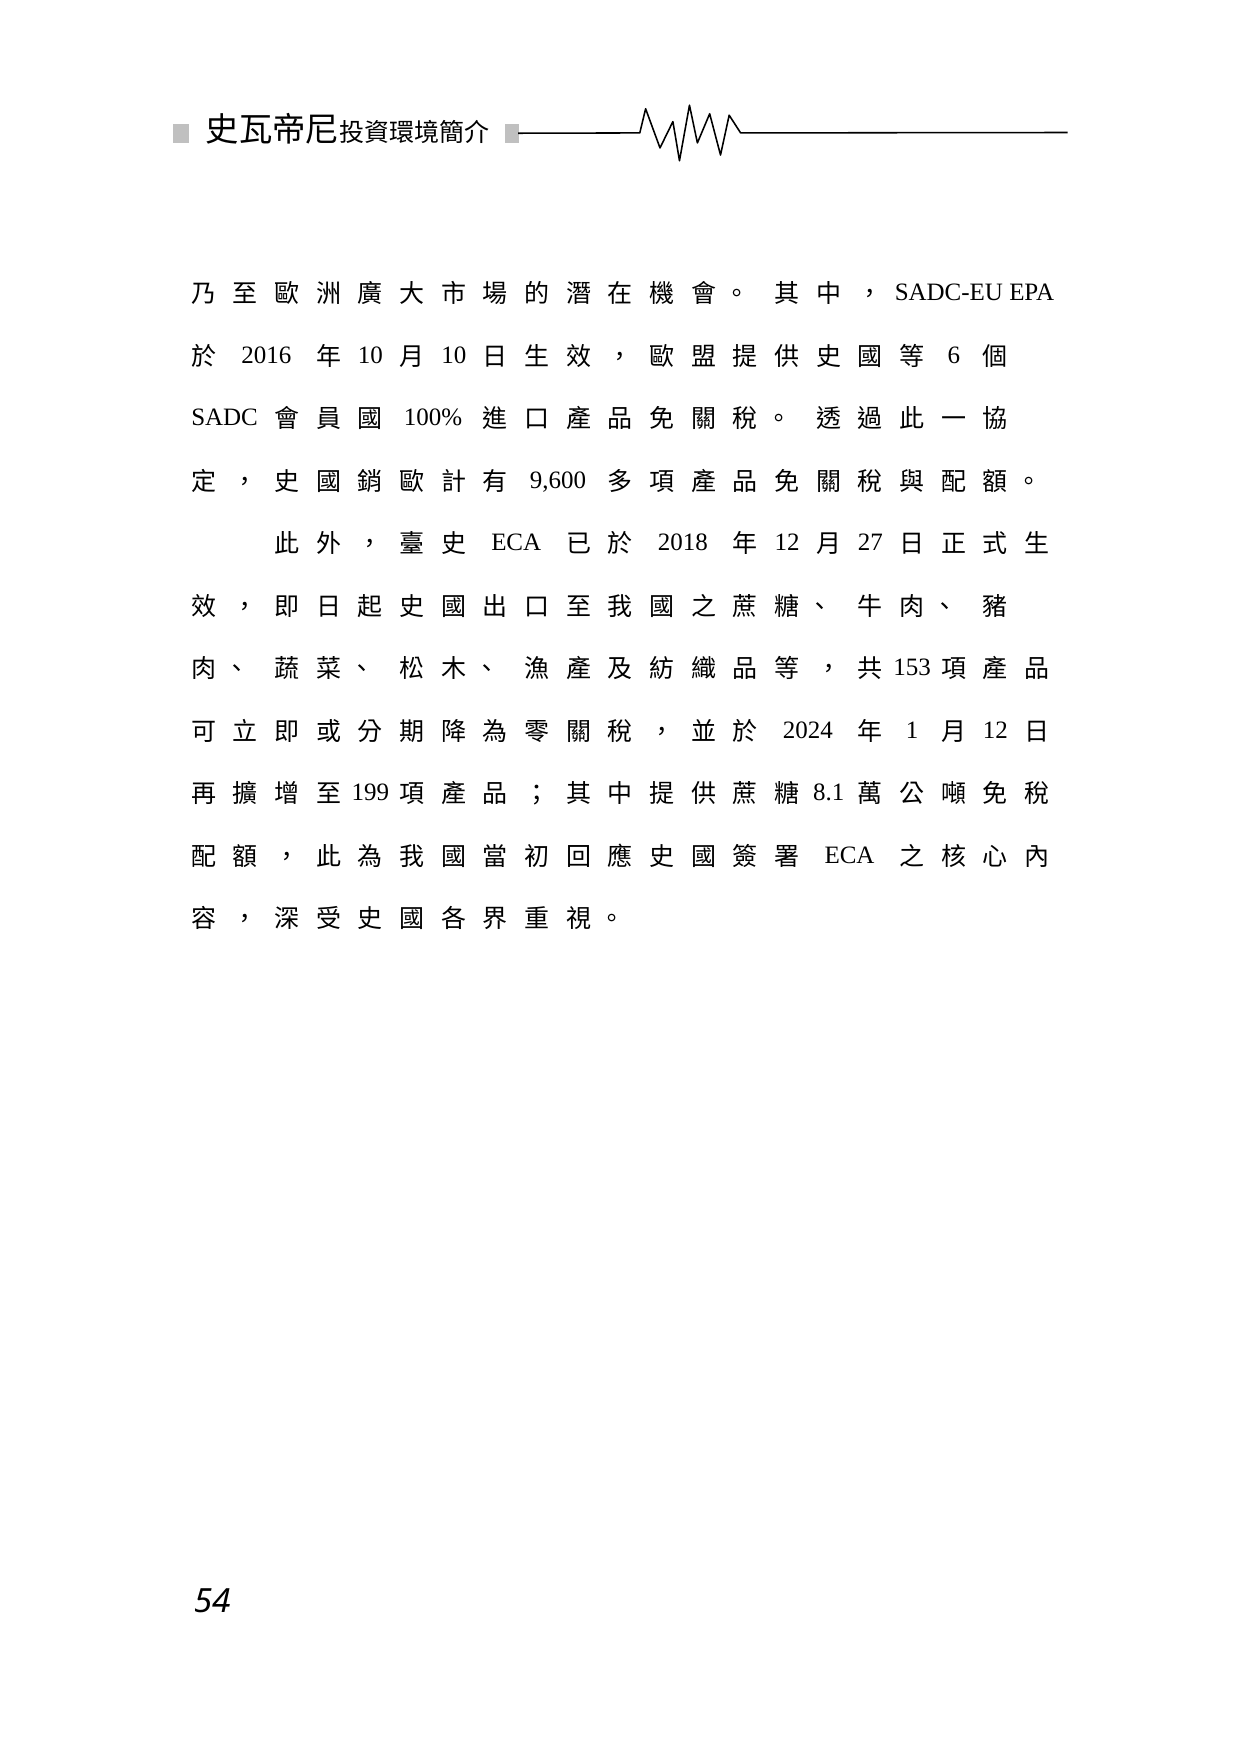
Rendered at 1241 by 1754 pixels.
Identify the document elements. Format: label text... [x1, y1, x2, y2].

text 乃至歐洲廣大市場的潛在機會。其中，SADC-EU EPA於2016年10月10日生效，歐盟提供史國等6個SADC會員國100%進口產品免關稅。透過此一協定，史國銷歐計有9,600多項產品免關稅與配額。 [183, 250, 1058, 500]
text 此外，臺史ECA已於2018年12月27日正式生效，即日起史國出口至我國之蔗糖、牛肉、豬肉、蔬菜、松木、漁產及紡織品等，共153項產品可立即或分期降為零關稅，並於2024年1月12日再擴增至199項產品；其中提供蔗糖8.1萬公噸免稅配額，此為我國當初回應史國簽署ECA之核心內容，深受史國各界重視。 [183, 500, 1058, 938]
